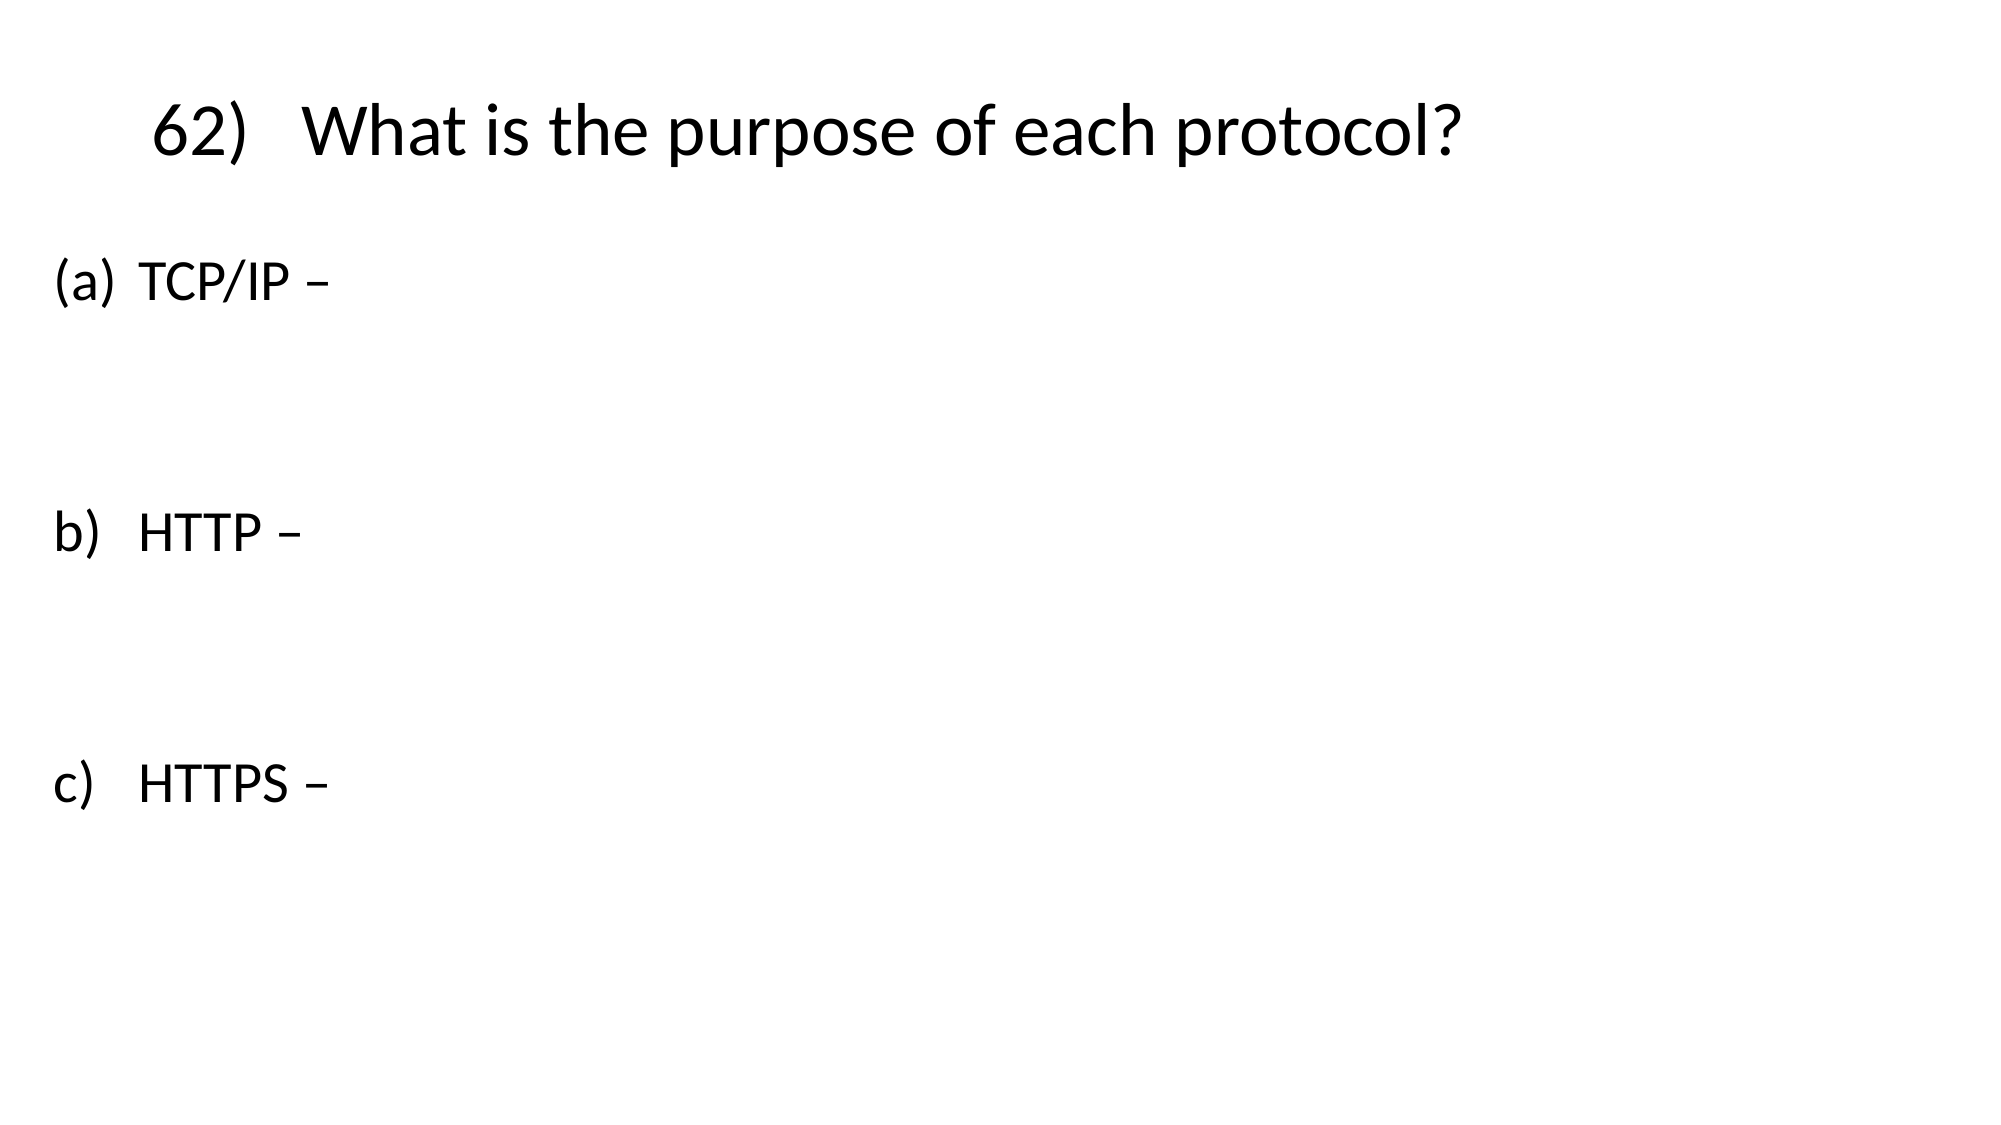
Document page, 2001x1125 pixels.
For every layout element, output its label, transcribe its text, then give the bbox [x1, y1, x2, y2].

list TCP/IP – HTTP – HTTPS – [38, 242, 1962, 1125]
text_box 62) What is the purpose of each protocol? [136, 73, 1548, 270]
